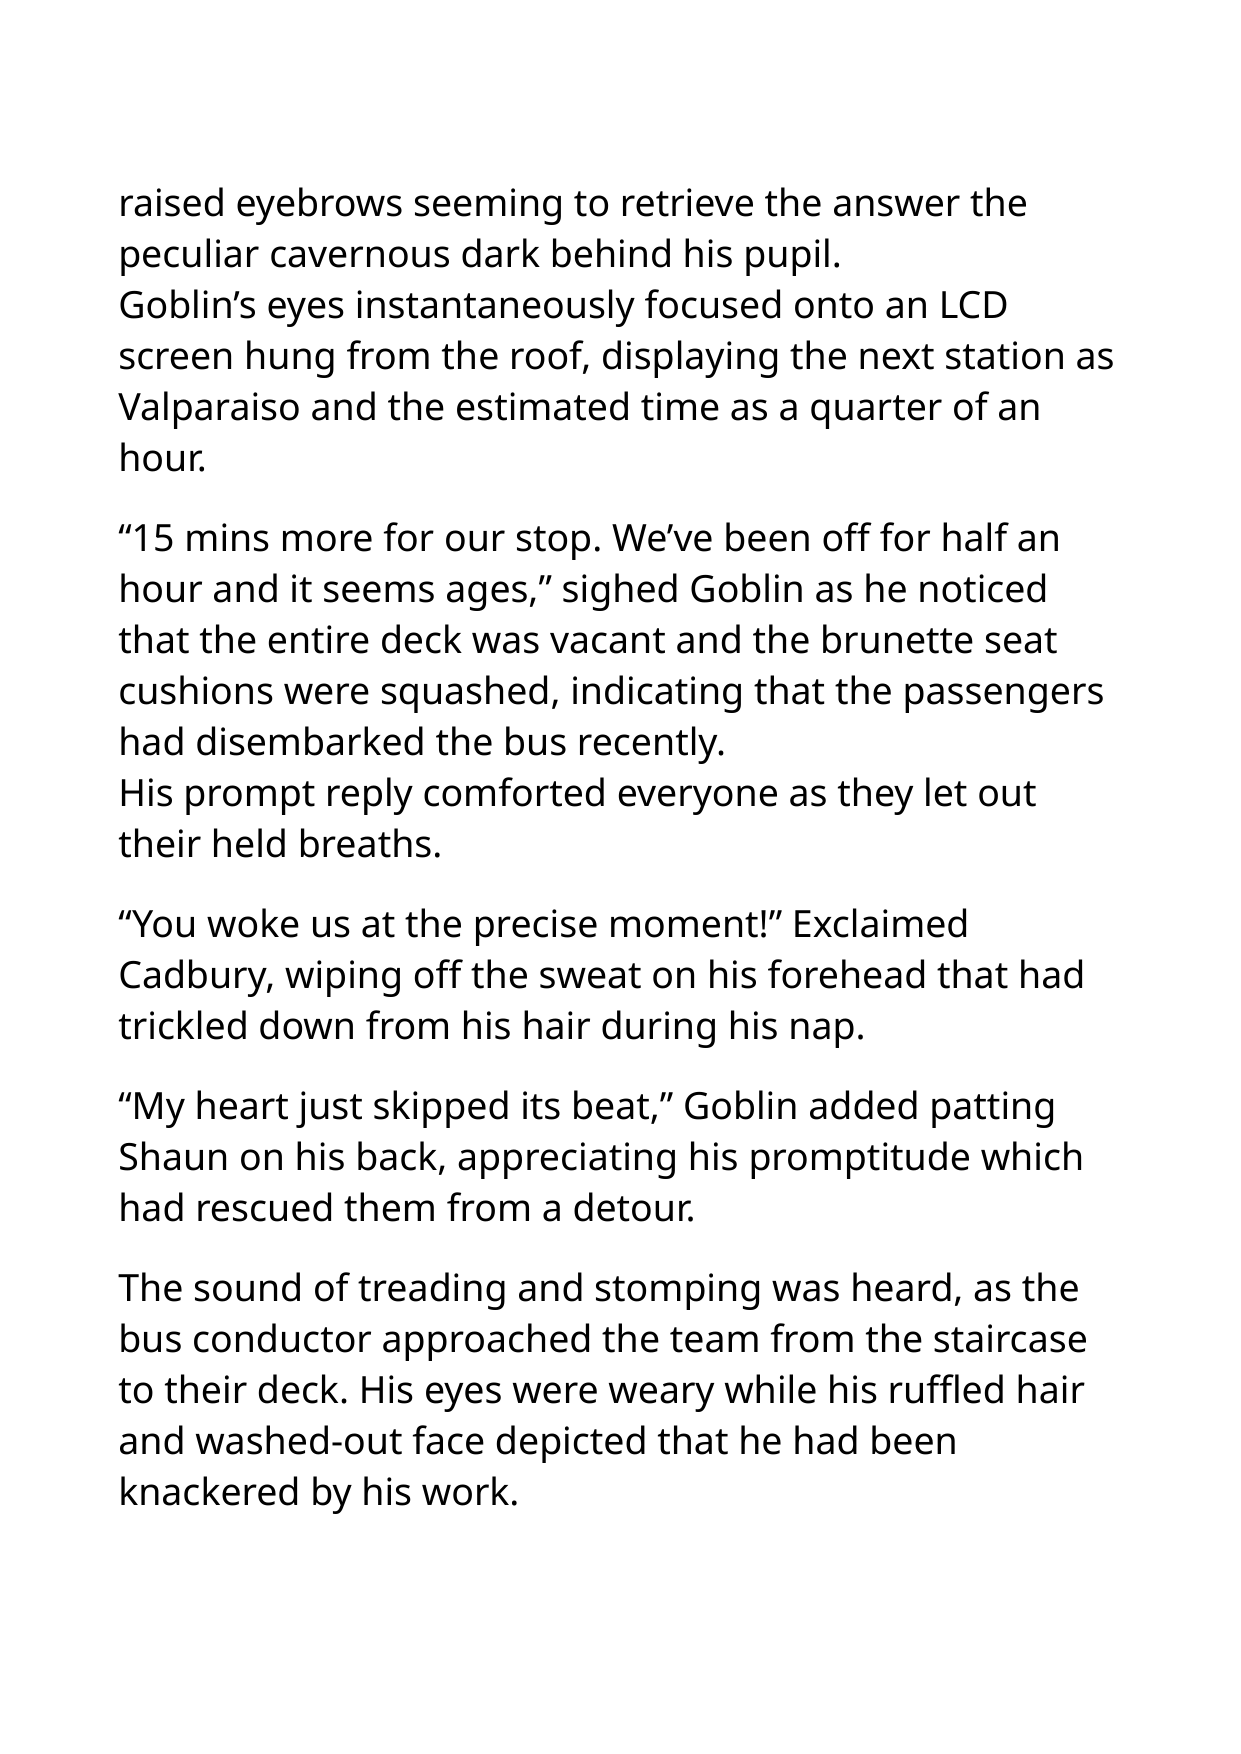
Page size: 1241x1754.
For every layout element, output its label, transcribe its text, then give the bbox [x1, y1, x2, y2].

text Goblin’s eyes instantaneously focused onto an LCD screen hung from the roof, displaying the next station as Valparaiso and the estimated time as a quarter of an hour. [118, 278, 1122, 483]
text “You woke us at the precise moment!” Exclaimed Cadbury, wiping off the sweat on his forehead that had trickled down from his hair during his nap. [118, 897, 1122, 1051]
text His prompt reply comforted everyone as they let out their held breaths. [118, 767, 1122, 869]
text “My heart just skipped its beat,” Goblin added patting Shaun on his back, appreciating his promptitude which had rescued them from a detour. [118, 1079, 1122, 1232]
text The sound of treading and stomping was heard, as the bus conductor approached the team from the staircase to their deck. His eyes were weary while his ruffled hair and washed-out face depicted that he had been knackered by his work. [118, 1261, 1122, 1516]
text raised eyebrows seeming to retrieve the answer the peculiar cavernous dark behind his pupil. [118, 176, 1122, 278]
text “15 mins more for our stop. We’ve been off for half an hour and it seems ages,” sighed Goblin as he noticed that the entire deck was vacant and the brunette seat cushions were squashed, indicating that the passengers had disembarked the bus recently. [118, 511, 1122, 767]
